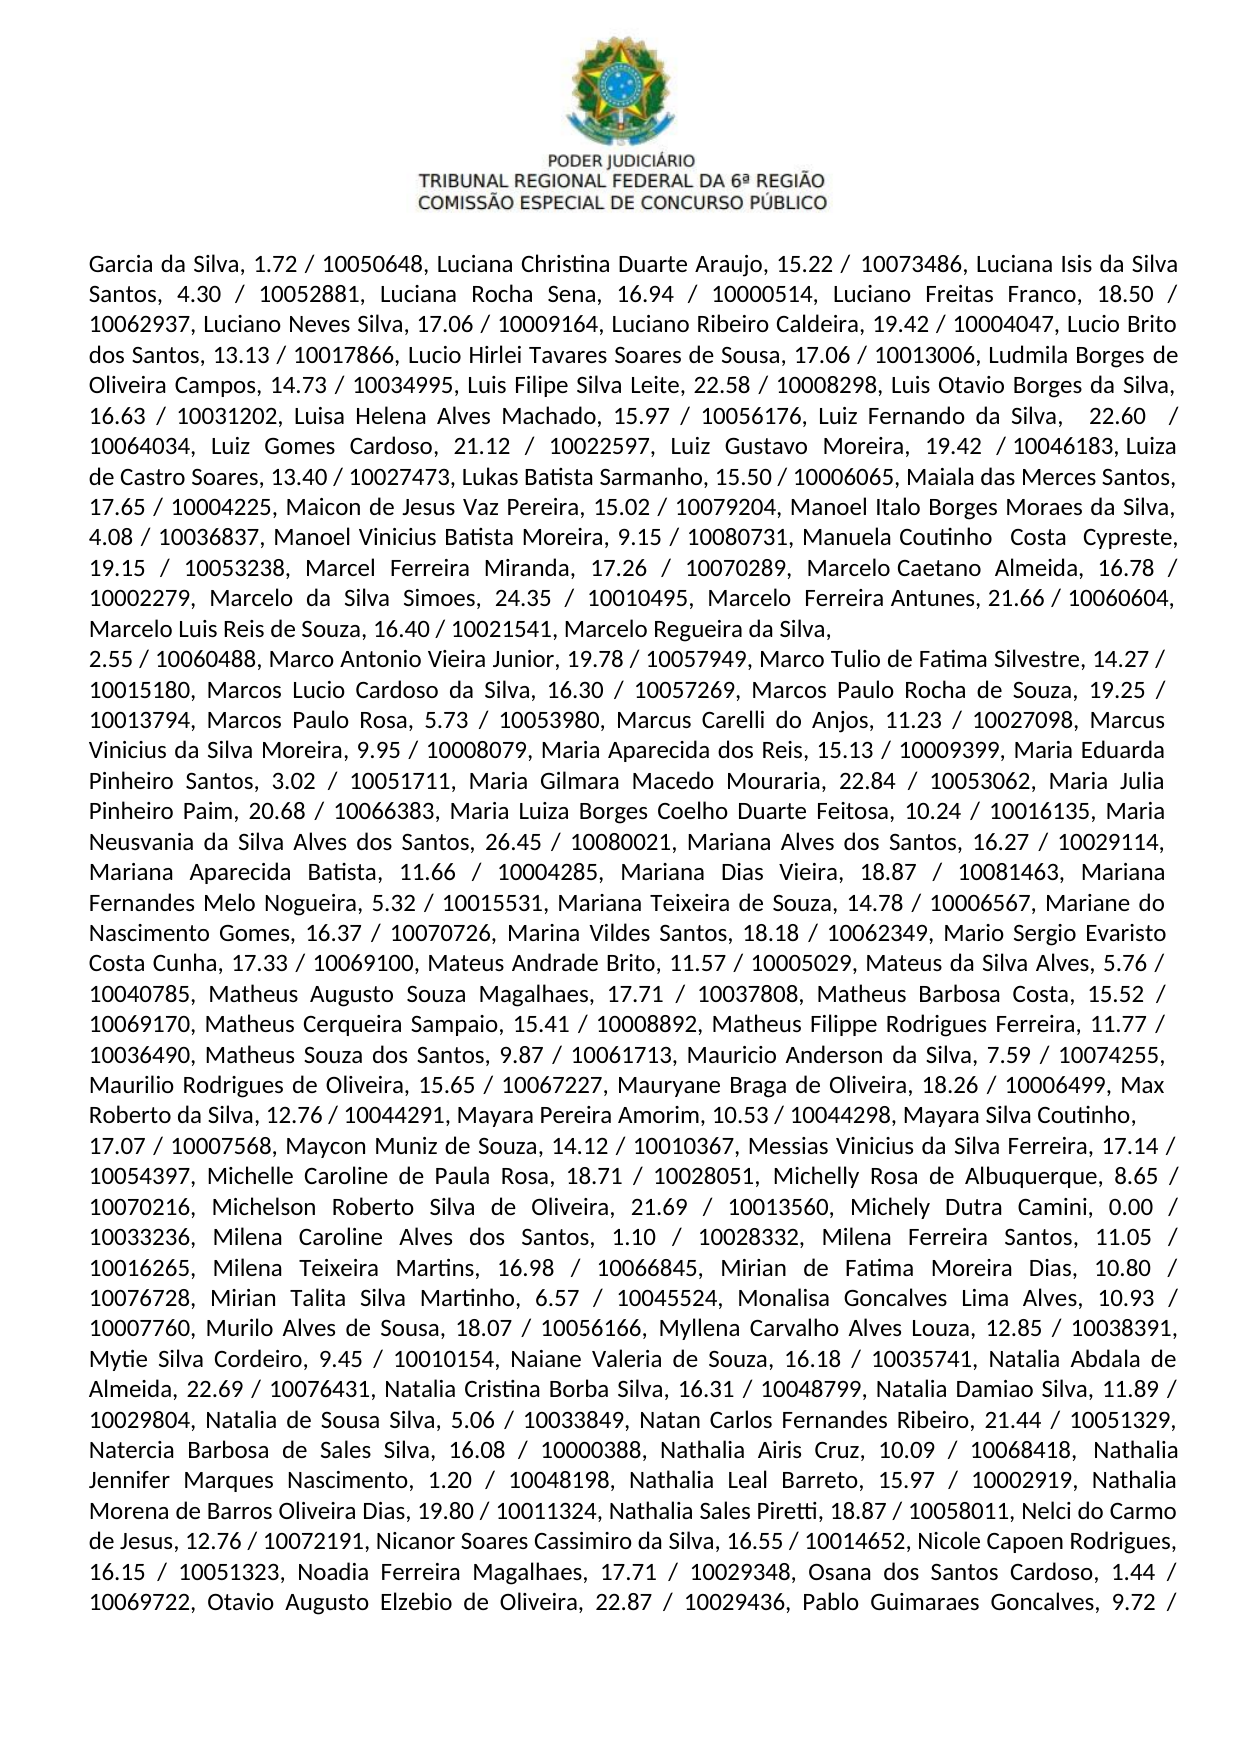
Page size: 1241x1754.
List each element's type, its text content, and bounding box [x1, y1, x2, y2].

text 17.07 / 10007568, Maycon Muniz de Souza, 14.12 / 10010367, Messias Vinicius da Silva Ferreira, 17.14 / 10054397, Michelle Caroline de Paula Rosa, 18.71 / 10028051, Michelly Rosa de Albuquerque, 8.65 / 10070216, Michelson Roberto Silva de Oliveira, 21.69 / 10013560, Michely Dutra Camini, 0.00 / 10033236, Milena Caroline Alves dos Santos, 1.10 / 10028332, Milena Ferreira Santos, 11.05 / 10016265, Milena Teixeira Martins, 16.98 / 10066845, Mirian de Fatima Moreira Dias, 10.80 / 10076728, Mirian Talita Silva Martinho, 6.57 / 10045524, Monalisa Goncalves Lima Alves, 10.93 / 10007760, Murilo Alves de Sousa, 18.07 / 10056166, Myllena Carvalho Alves Louza, 12.85 / 10038391, Mytie Silva Cordeiro, 9.45 / 10010154, Naiane Valeria de Souza, 16.18 / 10035741, Natalia Abdala de Almeida, 22.69 / 10076431, Natalia Cristina Borba Silva, 16.31 / 10048799, Natalia Damiao Silva, 11.89 / 10029804, Natalia de Sousa Silva, 5.06 / 10033849, Natan Carlos Fernandes Ribeiro, 21.44 / 10051329, Natercia Barbosa de Sales Silva, 16.08 / 10000388, Nathalia Airis Cruz, 10.09 / 10068418, Nathalia Jennifer Marques Nascimento, 1.20 / 10048198, Nathalia Leal Barreto, 15.97 / 10002919, Nathalia Morena de Barros Oliveira Dias, 19.80 / 10011324, Nathalia Sales Piretti, 18.87 / 10058011, Nelci do Carmo de Jesus, 12.76 / 10072191, Nicanor Soares Cassimiro da Silva, 16.55 / 10014652, Nicole Capoen Rodrigues, 16.15 / 10051323, Noadia Ferreira Magalhaes, 17.71 / 10029348, Osana dos Santos Cardoso, 1.44 / 10069722, Otavio Augusto Elzebio de Oliveira, 22.87 / 10029436, Pablo Guimaraes Goncalves, 9.72 / [89, 1130, 1179, 1617]
picture [406, 0, 834, 225]
text 2.55 / 10060488, Marco Antonio Vieira Junior, 19.78 / 10057949, Marco Tulio de Fatima Silvestre, 14.27 / 10015180, Marcos Lucio Cardoso da Silva, 16.30 / 10057269, Marcos Paulo Rocha de Souza, 19.25 / 10013794, Marcos Paulo Rosa, 5.73 / 10053980, Marcus Carelli do Anjos, 11.23 / 10027098, Marcus Vinicius da Silva Moreira, 9.95 / 10008079, Maria Aparecida dos Reis, 15.13 / 10009399, Maria Eduarda Pinheiro Santos, 3.02 / 10051711, Maria Gilmara Macedo Mouraria, 22.84 / 10053062, Maria Julia Pinheiro Paim, 20.68 / 10066383, Maria Luiza Borges Coelho Duarte Feitosa, 10.24 / 10016135, Maria Neusvania da Silva Alves dos Santos, 26.45 / 10080021, Mariana Alves dos Santos, 16.27 / 10029114, Mariana Aparecida Batista, 11.66 / 10004285, Mariana Dias Vieira, 18.87 / 10081463, Mariana Fernandes Melo Nogueira, 5.32 / 10015531, Mariana Teixeira de Souza, 14.78 / 10006567, Mariane do Nascimento Gomes, 16.37 / 10070726, Marina Vildes Santos, 18.18 / 10062349, Mario Sergio Evaristo Costa Cunha, 17.33 / 10069100, Mateus Andrade Brito, 11.57 / 10005029, Mateus da Silva Alves, 5.76 / 10040785, Matheus Augusto Souza Magalhaes, 17.71 / 10037808, Matheus Barbosa Costa, 15.52 / 10069170, Matheus Cerqueira Sampaio, 15.41 / 10008892, Matheus Filippe Rodrigues Ferreira, 11.77 / 10036490, Matheus Souza dos Santos, 9.87 / 10061713, Mauricio Anderson da Silva, 7.59 / 10074255, Maurilio Rodrigues de Oliveira, 15.65 / 10067227, Mauryane Braga de Oliveira, 18.26 / 10006499, Max Roberto da Silva, 12.76 / 10044291, Mayara Pereira Amorim, 10.53 / 10044298, Mayara Silva Coutinho, [89, 643, 1167, 1130]
text Garcia da Silva, 1.72 / 10050648, Luciana Christina Duarte Araujo, 15.22 / 10073486, Luciana Isis da Silva Santos, 4.30 / 10052881, Luciana Rocha Sena, 16.94 / 10000514, Luciano Freitas Franco, 18.50 / 10062937, Luciano Neves Silva, 17.06 / 10009164, Luciano Ribeiro Caldeira, 19.42 / 10004047, Lucio Brito dos Santos, 13.13 / 10017866, Lucio Hirlei Tavares Soares de Sousa, 17.06 / 10013006, Ludmila Borges de Oliveira Campos, 14.73 / 10034995, Luis Filipe Silva Leite, 22.58 / 10008298, Luis Otavio Borges da Silva, 16.63 / 10031202, Luisa Helena Alves Machado, 15.97 / 10056176, Luiz Fernando da Silva, 22.60 / 10064034, Luiz Gomes Cardoso, 21.12 / 10022597, Luiz Gustavo Moreira, 19.42 / 10046183, Luiza de Castro Soares, 13.40 / 10027473, Lukas Batista Sarmanho, 15.50 / 10006065, Maiala das Merces Santos, 17.65 / 10004225, Maicon de Jesus Vaz Pereira, 15.02 / 10079204, Manoel Italo Borges Moraes da Silva, 4.08 / 10036837, Manoel Vinicius Batista Moreira, 9.15 / 10080731, Manuela Coutinho Costa Cypreste, 19.15 / 10053238, Marcel Ferreira Miranda, 17.26 / 10070289, Marcelo Caetano Almeida, 16.78 / 10002279, Marcelo da Silva Simoes, 24.35 / 10010495, Marcelo Ferreira Antunes, 21.66 / 10060604, Marcelo Luis Reis de Souza, 16.40 / 10021541, Marcelo Regueira da Silva, [89, 248, 1179, 643]
